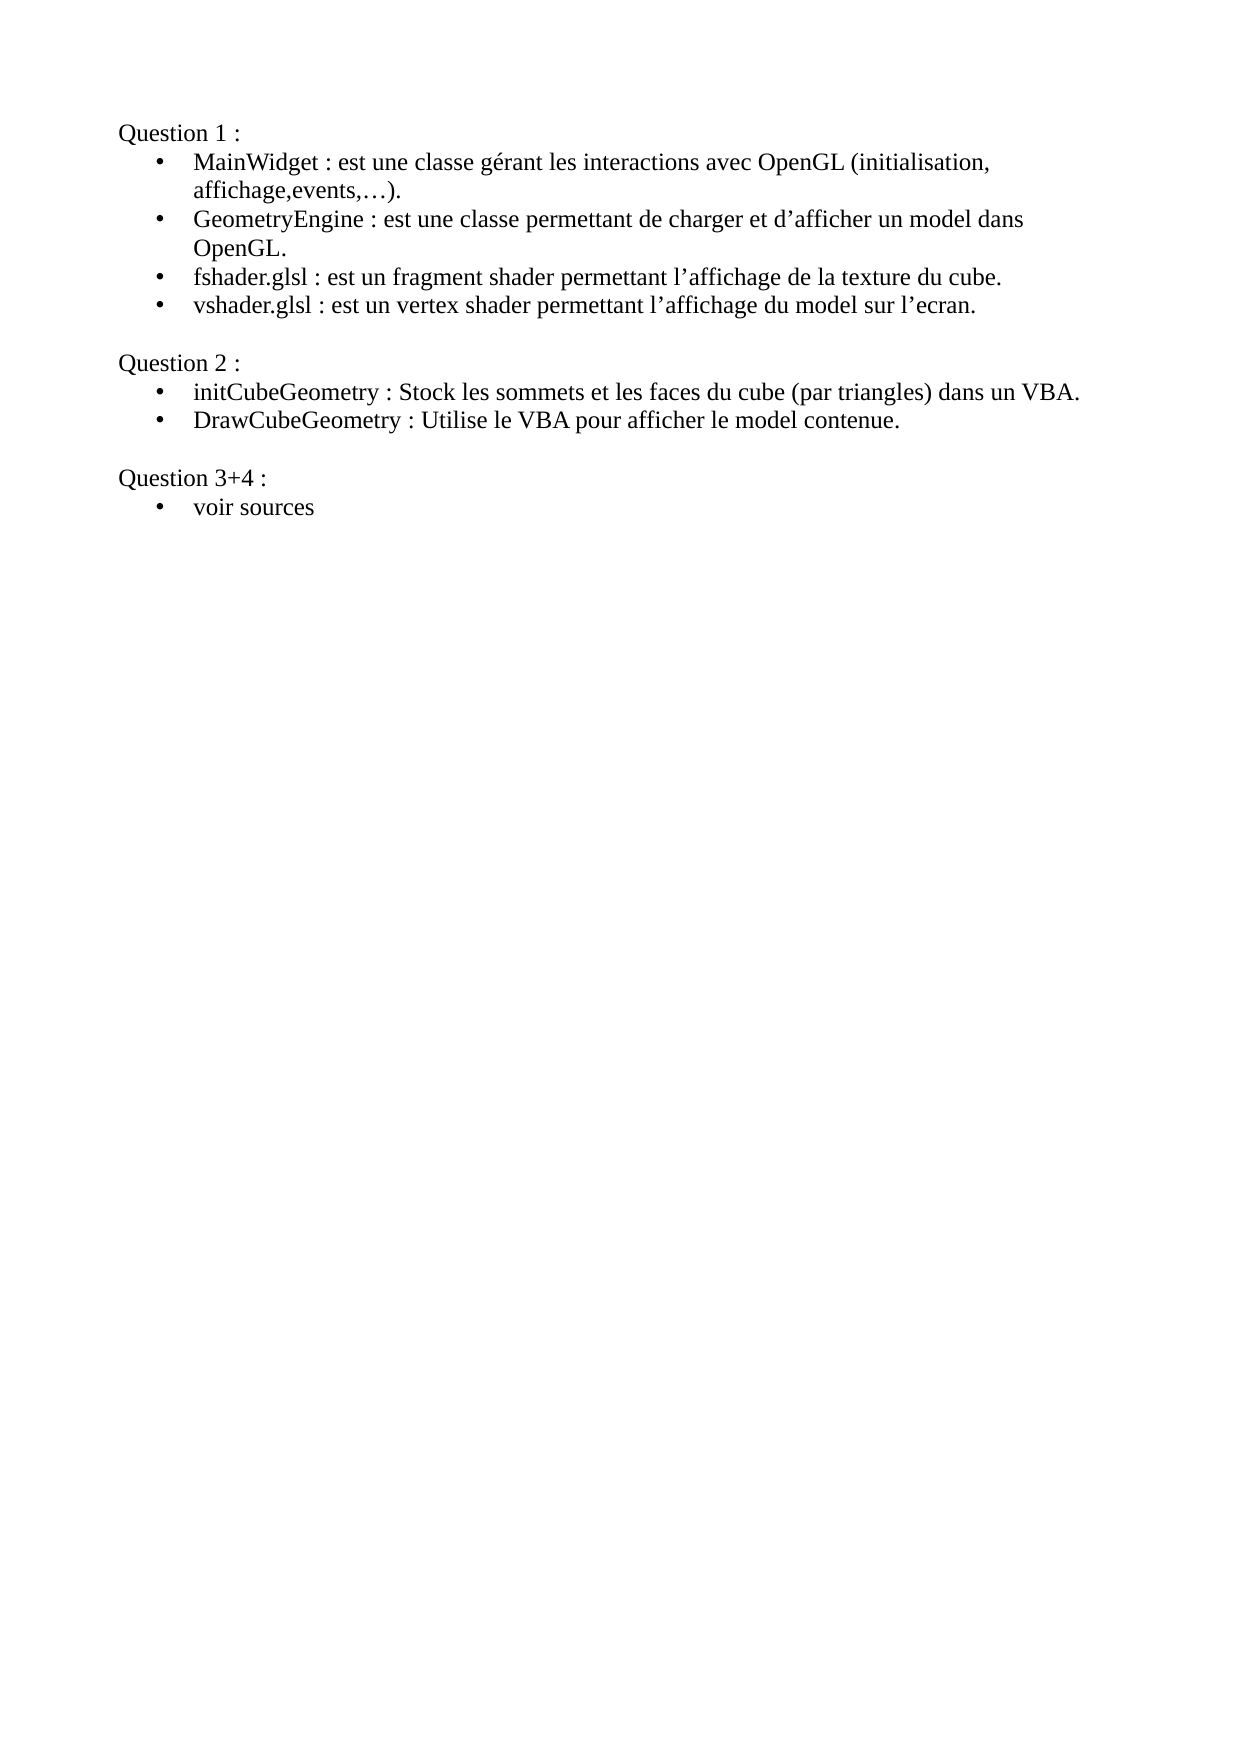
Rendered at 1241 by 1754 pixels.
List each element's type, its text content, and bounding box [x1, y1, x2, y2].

text Question 3+4 : [118, 463, 1122, 492]
list DrawCubeGeometry : Utilise le VBA pour afficher le model contenue. [156, 406, 1122, 434]
list vshader.glsl : est un vertex shader permettant l’affichage du model sur l’ecran. [156, 291, 1122, 319]
text Question 2 : [118, 348, 1122, 377]
list GeometryEngine : est une classe permettant de charger et d’afficher un model dans OpenGL. [156, 204, 1122, 262]
text Question 1 : [118, 118, 1122, 147]
list initCubeGeometry : Stock les sommets et les faces du cube (par triangles) dans un VBA. [156, 377, 1122, 406]
list voir sources [156, 492, 1122, 521]
list fshader.glsl : est un fragment shader permettant l’affichage de la texture du cube. [156, 262, 1122, 291]
list MainWidget : est une classe gérant les interactions avec OpenGL (initialisation, affichage,events,…). [156, 147, 1122, 204]
